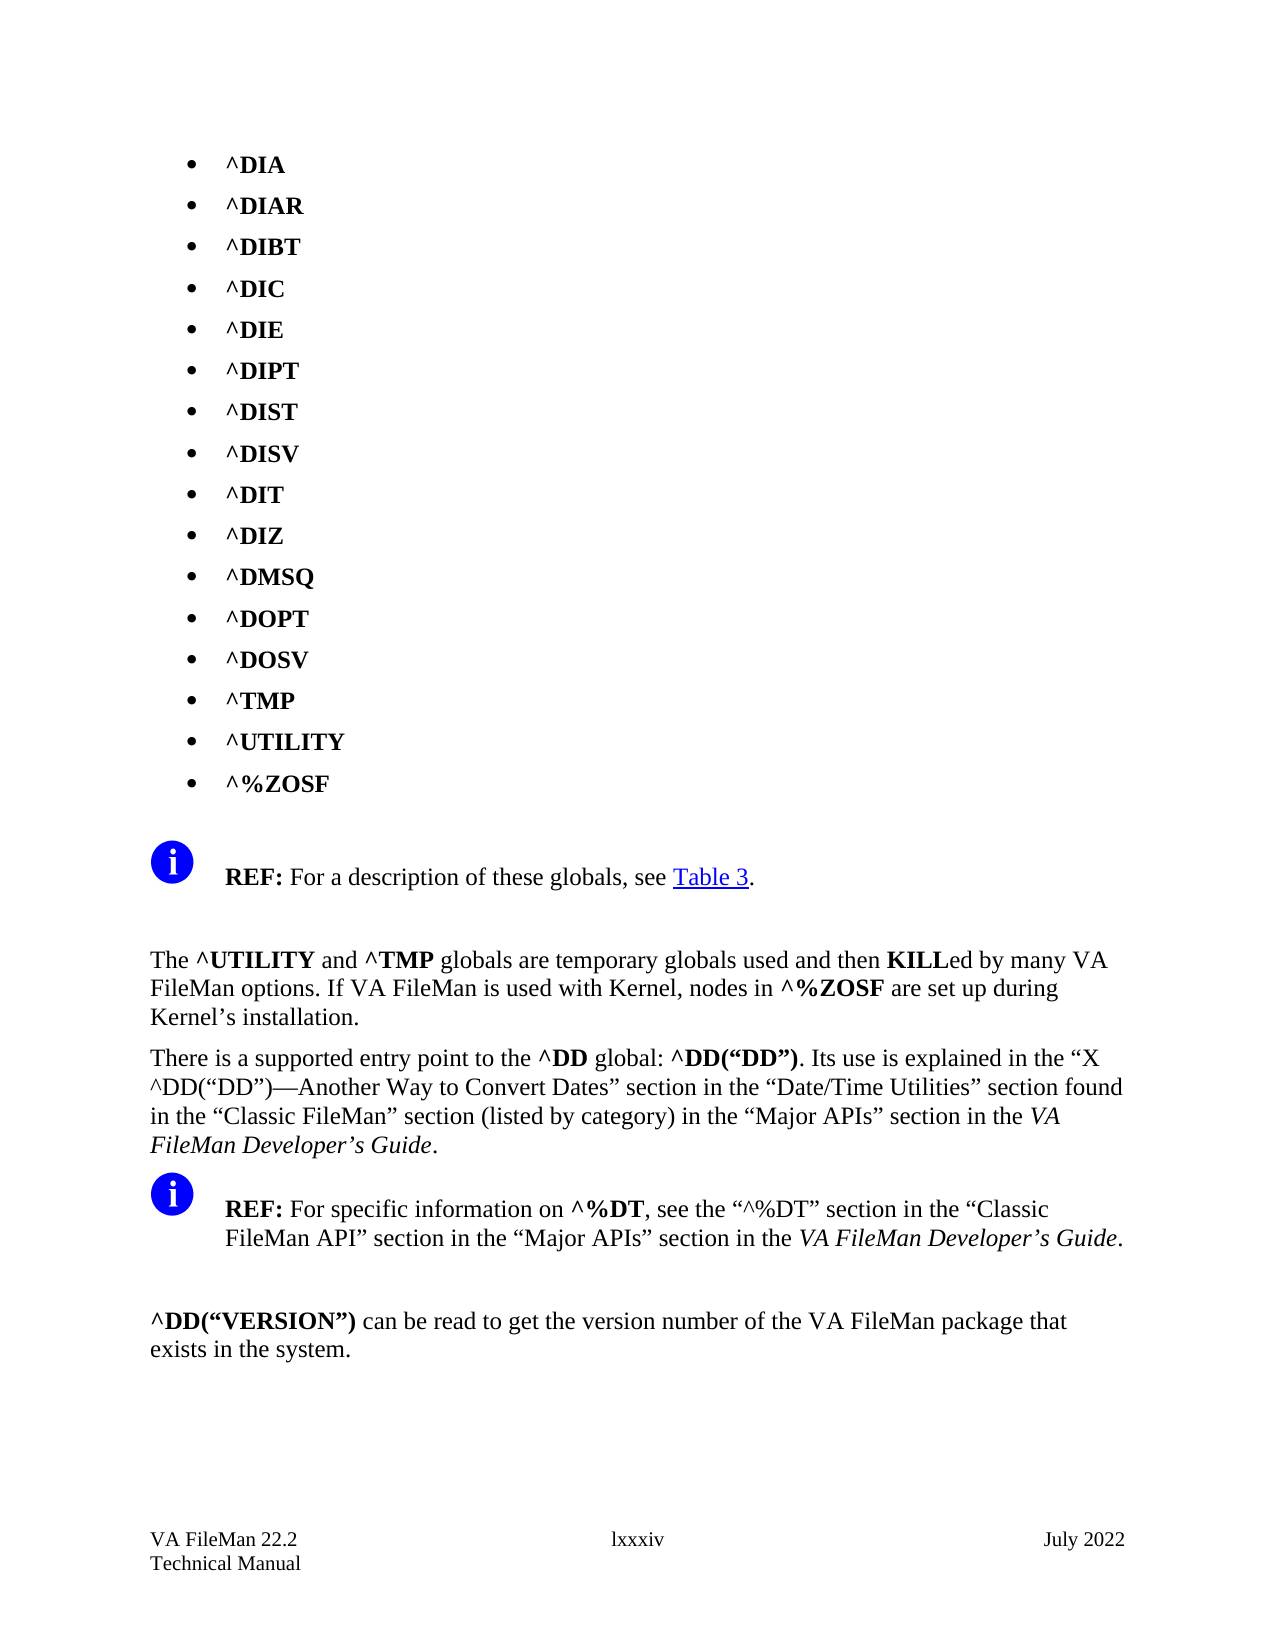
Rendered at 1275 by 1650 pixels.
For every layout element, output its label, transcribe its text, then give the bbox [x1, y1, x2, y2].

list ^DOPT [187, 604, 1125, 632]
picture [150, 1171, 194, 1218]
list ^DMSQ [187, 562, 1125, 591]
text REF: For specific information on ^%DT, see the “^%DT” section in the “Classic FileMan API” section in the “Major APIs” section in the VA FileMan Developer’s Guide. [150, 1171, 1125, 1252]
text The ^UTILITY and ^TMP globals are temporary globals used and then KILLed by many VA FileMan options. If VA FileMan is used with Kernel, nodes in ^%ZOSF are set up during Kernel’s installation. [150, 945, 1125, 1031]
list ^DIA [187, 150, 1125, 179]
list ^DIC [187, 274, 1125, 302]
list ^TMP [187, 686, 1125, 715]
list ^UTILITY [187, 727, 1125, 756]
text REF: For a description of these globals, see Table 3. [150, 839, 1125, 891]
text ^DD(“VERSION”) can be read to get the version number of the VA FileMan package that exists in the system. [150, 1306, 1125, 1363]
picture [150, 838, 194, 886]
list ^DIBT [187, 232, 1125, 261]
list ^DIE [187, 315, 1125, 344]
list ^DOSV [187, 645, 1125, 674]
list ^DIT [187, 480, 1125, 509]
list ^DIZ [187, 521, 1125, 550]
list ^DISV [187, 439, 1125, 467]
list ^%ZOSF [187, 769, 1125, 797]
text There is a supported entry point to the ^DD global: ^DD(“DD”). Its use is explained in the “X ^DD(“DD”)—Another Way to Convert Dates” section in the “Date/Time Utilities” section found in the “Classic FileMan” section (listed by category) in the “Major APIs” section in the VA FileMan Developer’s Guide. [150, 1043, 1125, 1158]
list ^DIAR [187, 191, 1125, 220]
list ^DIPT [187, 356, 1125, 385]
list ^DIST [187, 397, 1125, 426]
